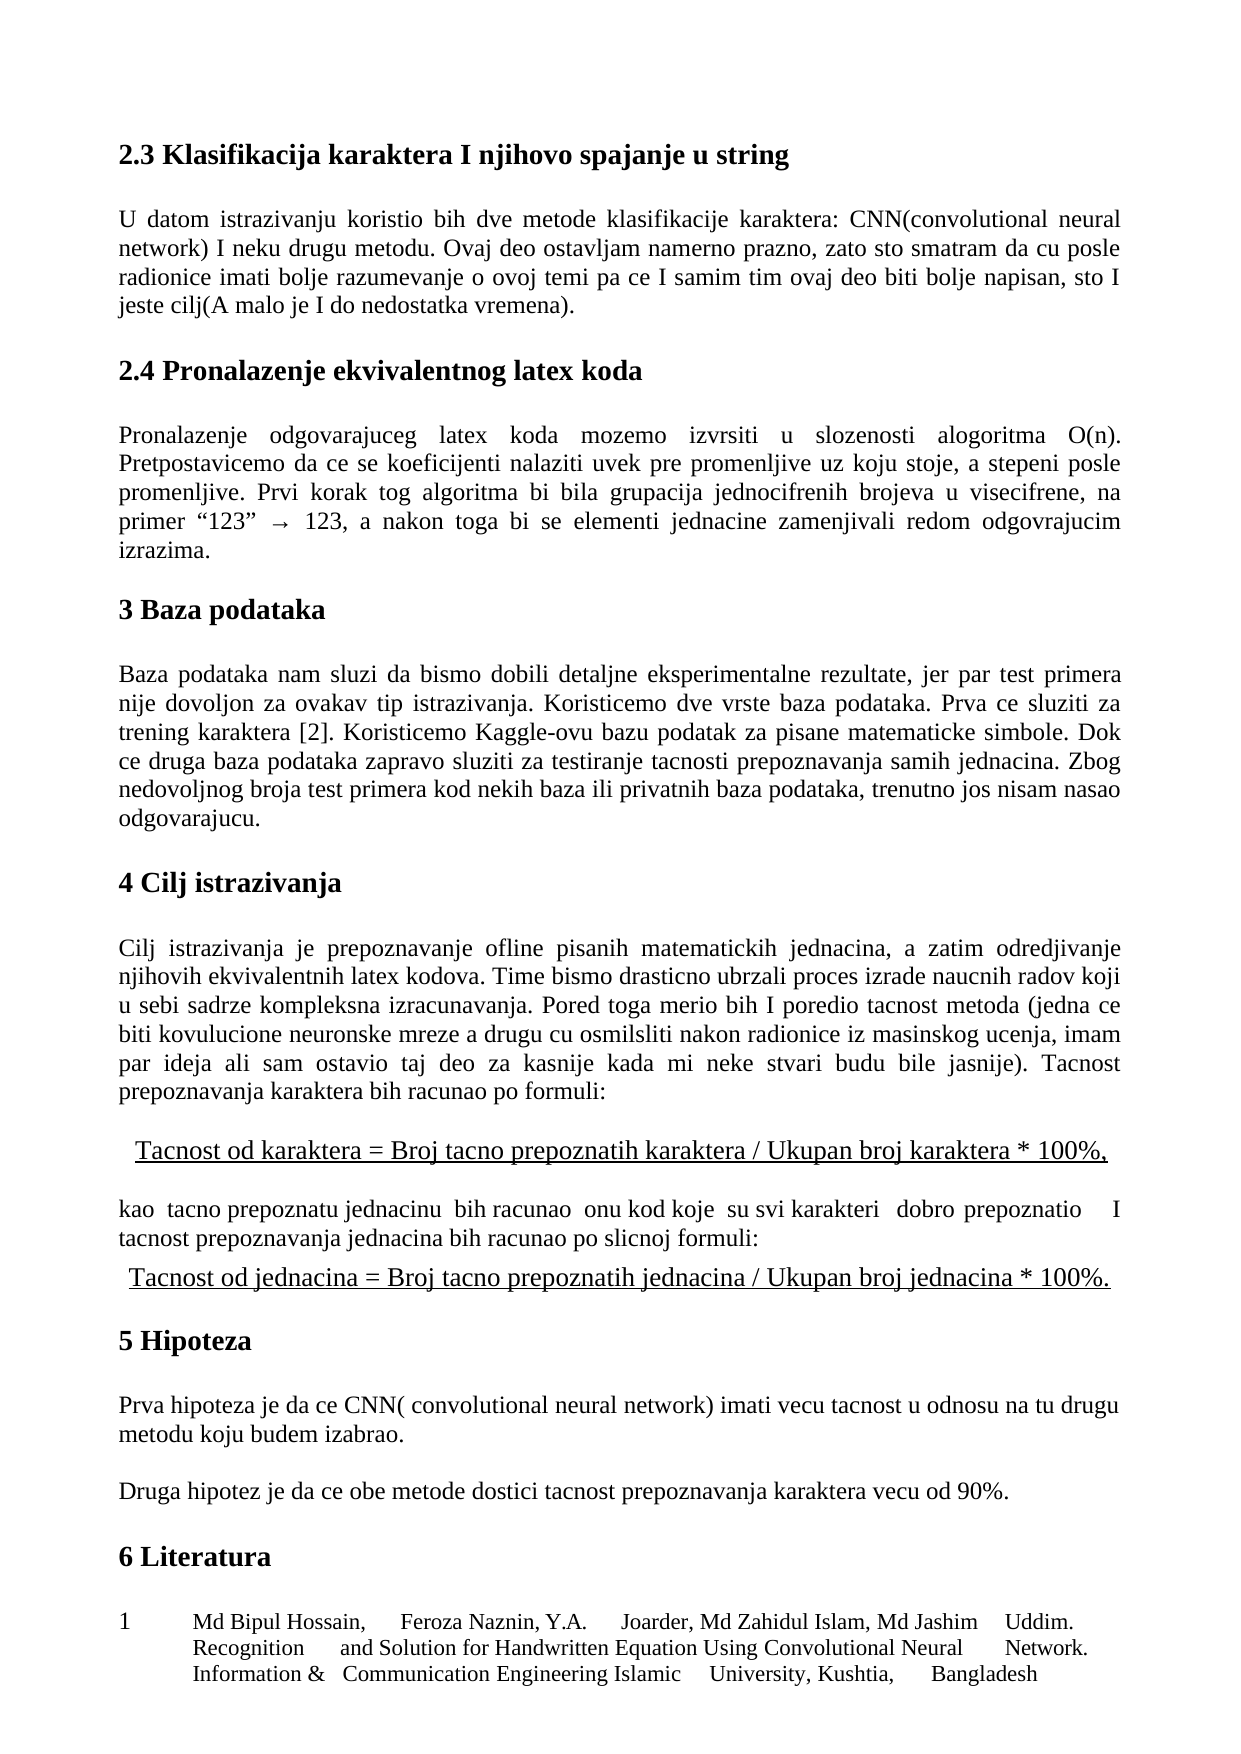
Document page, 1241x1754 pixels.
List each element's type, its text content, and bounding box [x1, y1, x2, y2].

subtitle Tacnost od karaktera = Broj tacno prepoznatih karaktera / Ukupan broj karaktera * 100%, [135, 1134, 1134, 1165]
text Information & Communication Engineering Islamic University, Kushtia, Bangladesh [192, 1661, 1134, 1687]
list Hipoteza [118, 1323, 1134, 1357]
text kao tacno prepoznatu jednacinu bih racunao onu kod koje su svi karakteri dobro prepoznatio I tacnost prepoznavanja jednacina bih racunao po slicnoj formuli: [118, 1194, 1121, 1251]
text Druga hipotez je da ce obe metode dostici tacnost prepoznavanja karaktera vecu od 90%. [118, 1476, 1134, 1505]
subtitle Baza podataka [118, 592, 1134, 626]
list Md Bipul Hossain, Feroza Naznin, Y.A. Joarder, Md Zahidul Islam, Md Jashim Uddim. Recognition and Solution for Handwritten Equation Using Convolutional Neural Network. [118, 1606, 1091, 1661]
text Cilj istrazivanja je prepoznavanje ofline pisanih matematickih jednacina, a zatim odredjivanje njihovih ekvivalentnih latex kodova. Time bismo drasticno ubrzali proces izrade naucnih radov koji u sebi sadrze kompleksna izracunavanja. Pored toga merio bih I poredio tacnost metoda (jedna ce biti kovulucione neuronske mreze a drugu cu osmilsliti nakon radionice iz masinskog ucenja, imam par ideja ali sam ostavio taj deo za kasnije kada mi neke stvari budu bile jasnije). Tacnost prepoznavanja karaktera bih racunao po formuli: [118, 933, 1122, 1105]
text U datom istrazivanju koristio bih dve metode klasifikacije karaktera: CNN(convolutional neural network) I neku drugu metodu. Ovaj deo ostavljam namerno prazno, zato sto smatram da cu posle radionice imati bolje razumevanje o ovoj temi pa ce I samim tim ovaj deo biti bolje napisan, sto I jeste cilj(A malo je I do nedostatka vremena). [118, 204, 1122, 319]
text Prva hipoteza je da ce CNN( convolutional neural network) imati vecu tacnost u odnosu na tu drugu metodu koju budem izabrao. [118, 1390, 1121, 1447]
subtitle Cilj istrazivanja [118, 866, 1134, 899]
subtitle Literatura [118, 1539, 1134, 1572]
text Tacnost od jednacina = Broj tacno prepoznatih jednacina / Ukupan broj jednacina * 100%. [118, 1261, 1121, 1292]
subtitle Pronalazenje ekvivalentnog latex koda [118, 353, 1134, 386]
text Pronalazenje odgovarajuceg latex koda mozemo izvrsiti u slozenosti alogoritma O(n). Pretpostavicemo da ce se koeficijenti nalaziti uvek pre promenljive uz koju stoje, a stepeni posle promenljive. Prvi korak tog algoritma bi bila grupacija jednocifrenih brojeva u visecifrene, na primer “123” → 123, a nakon toga bi se elementi jednacine zamenjivali redom odgovrajucim izrazima. [118, 420, 1122, 563]
subtitle Klasifikacija karaktera I njihovo spajanje u string [118, 137, 1134, 171]
text Baza podataka nam sluzi da bismo dobili detaljne eksperimentalne rezultate, jer par test primera nije dovoljon za ovakav tip istrazivanja. Koristicemo dve vrste baza podataka. Prva ce sluziti za trening karaktera [2]. Koristicemo Kaggle-ovu bazu podatak za pisane matematicke simbole. Dok ce druga baza podataka zapravo sluziti za testiranje tacnosti prepoznavanja samih jednacina. Zbog nedovoljnog broja test primera kod nekih baza ili privatnih baza podataka, trenutno jos nisam nasao odgovarajucu. [118, 659, 1122, 832]
